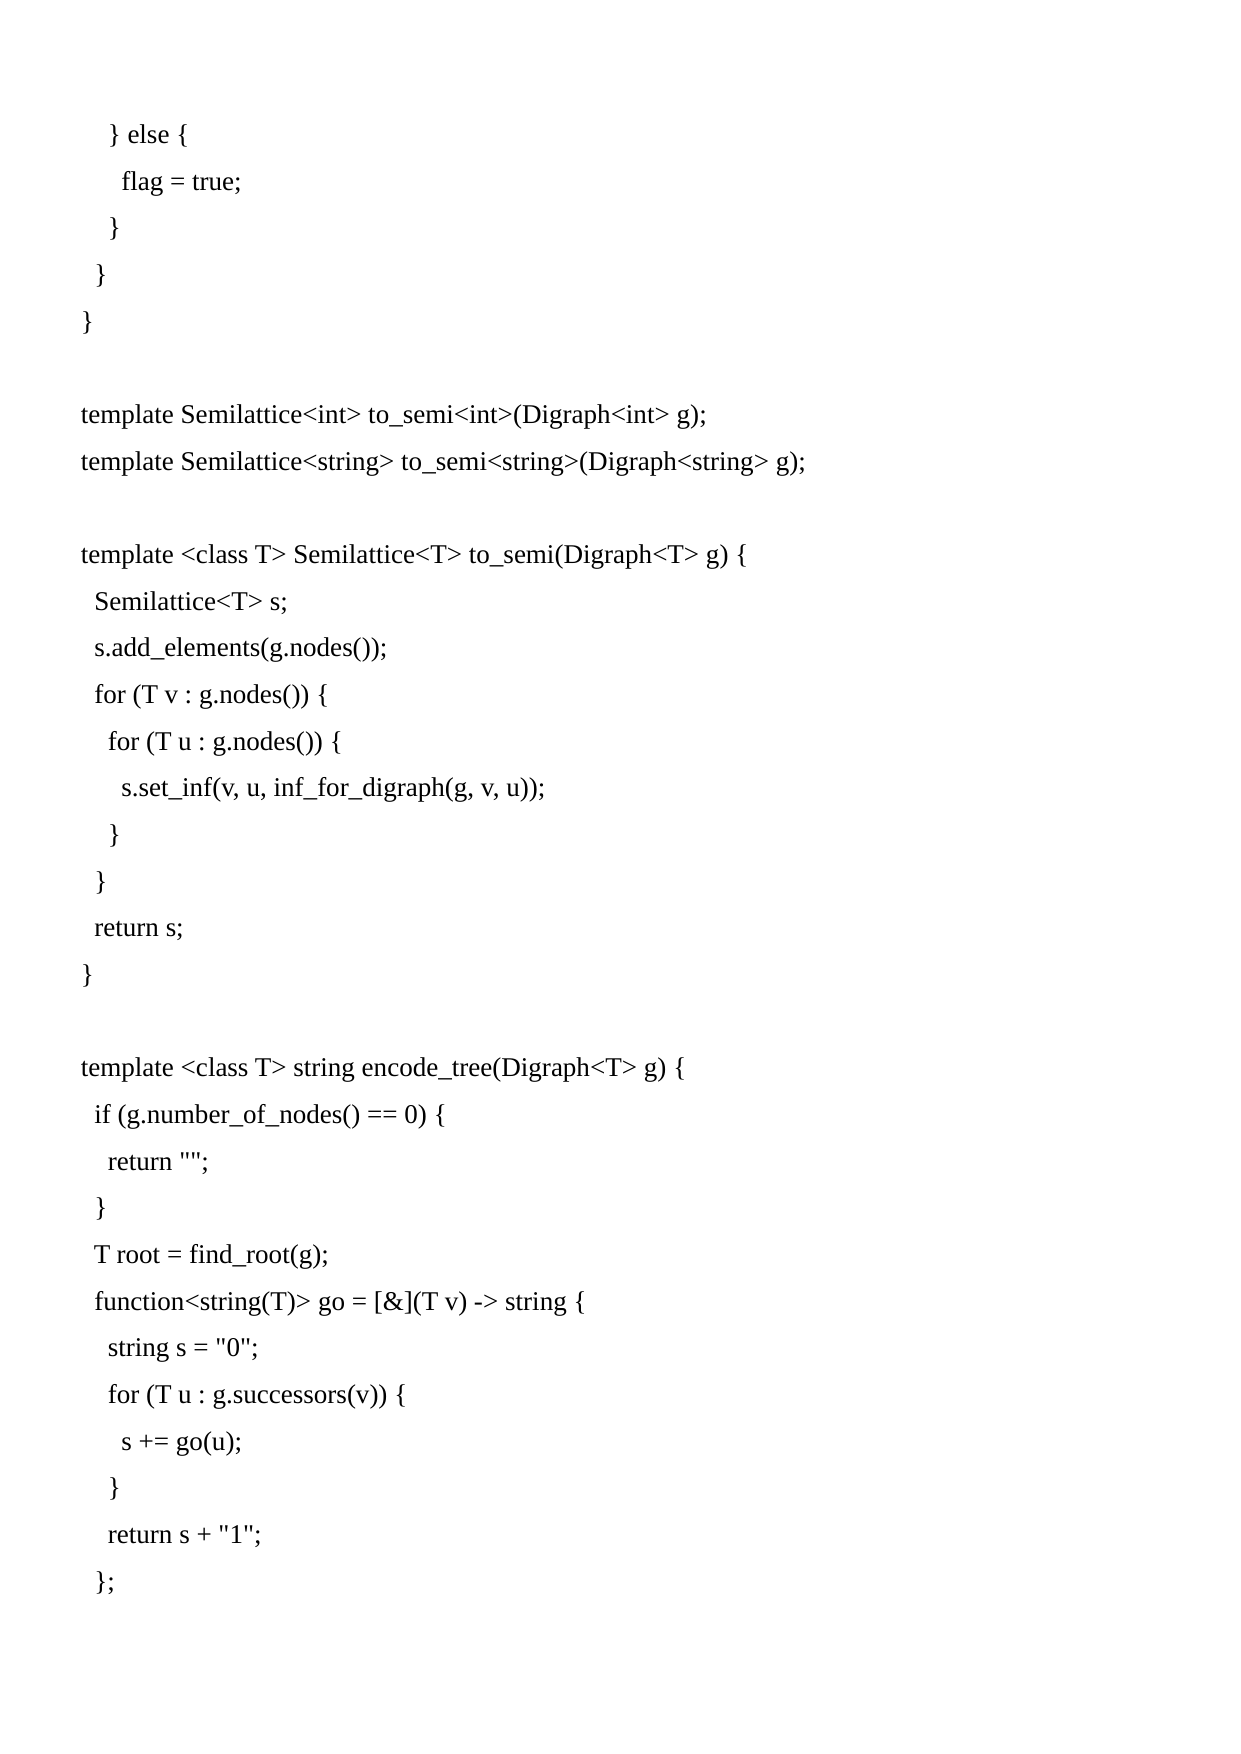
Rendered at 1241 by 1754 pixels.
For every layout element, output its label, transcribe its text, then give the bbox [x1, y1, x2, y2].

list } [81, 958, 1122, 989]
list template Semilattice<string> to_semi<string>(Digraph<string> g); [81, 445, 1122, 476]
list } [81, 305, 1122, 336]
list } else { [81, 118, 1122, 149]
list for (T u : g.successors(v)) { [81, 1378, 1122, 1409]
list s += go(u); [81, 1425, 1122, 1456]
list }; [81, 1565, 1122, 1596]
list for (T u : g.nodes()) { [81, 725, 1122, 756]
list template Semilattice<int> to_semi<int>(Digraph<int> g); [81, 398, 1122, 429]
list } [81, 258, 1122, 289]
list } [81, 1191, 1122, 1223]
list return s; [81, 911, 1122, 943]
list } [81, 865, 1122, 896]
list } [81, 211, 1122, 243]
list return s + "1"; [81, 1518, 1122, 1549]
list Semilattice<T> s; [81, 585, 1122, 616]
list function<string(T)> go = [&](T v) -> string { [81, 1285, 1122, 1316]
list for (T v : g.nodes()) { [81, 678, 1122, 709]
list s.add_elements(g.nodes()); [81, 631, 1122, 663]
list template <class T> string encode_tree(Digraph<T> g) { [81, 1051, 1122, 1083]
list template <class T> Semilattice<T> to_semi(Digraph<T> g) { [81, 538, 1122, 569]
list T root = find_root(g); [81, 1238, 1122, 1269]
list s.set_inf(v, u, inf_for_digraph(g, v, u)); [81, 771, 1122, 803]
list flag = true; [81, 165, 1122, 196]
list return ""; [81, 1145, 1122, 1176]
list string s = "0"; [81, 1331, 1122, 1363]
list } [81, 1471, 1122, 1503]
list if (g.number_of_nodes() == 0) { [81, 1098, 1122, 1129]
list } [81, 818, 1122, 849]
